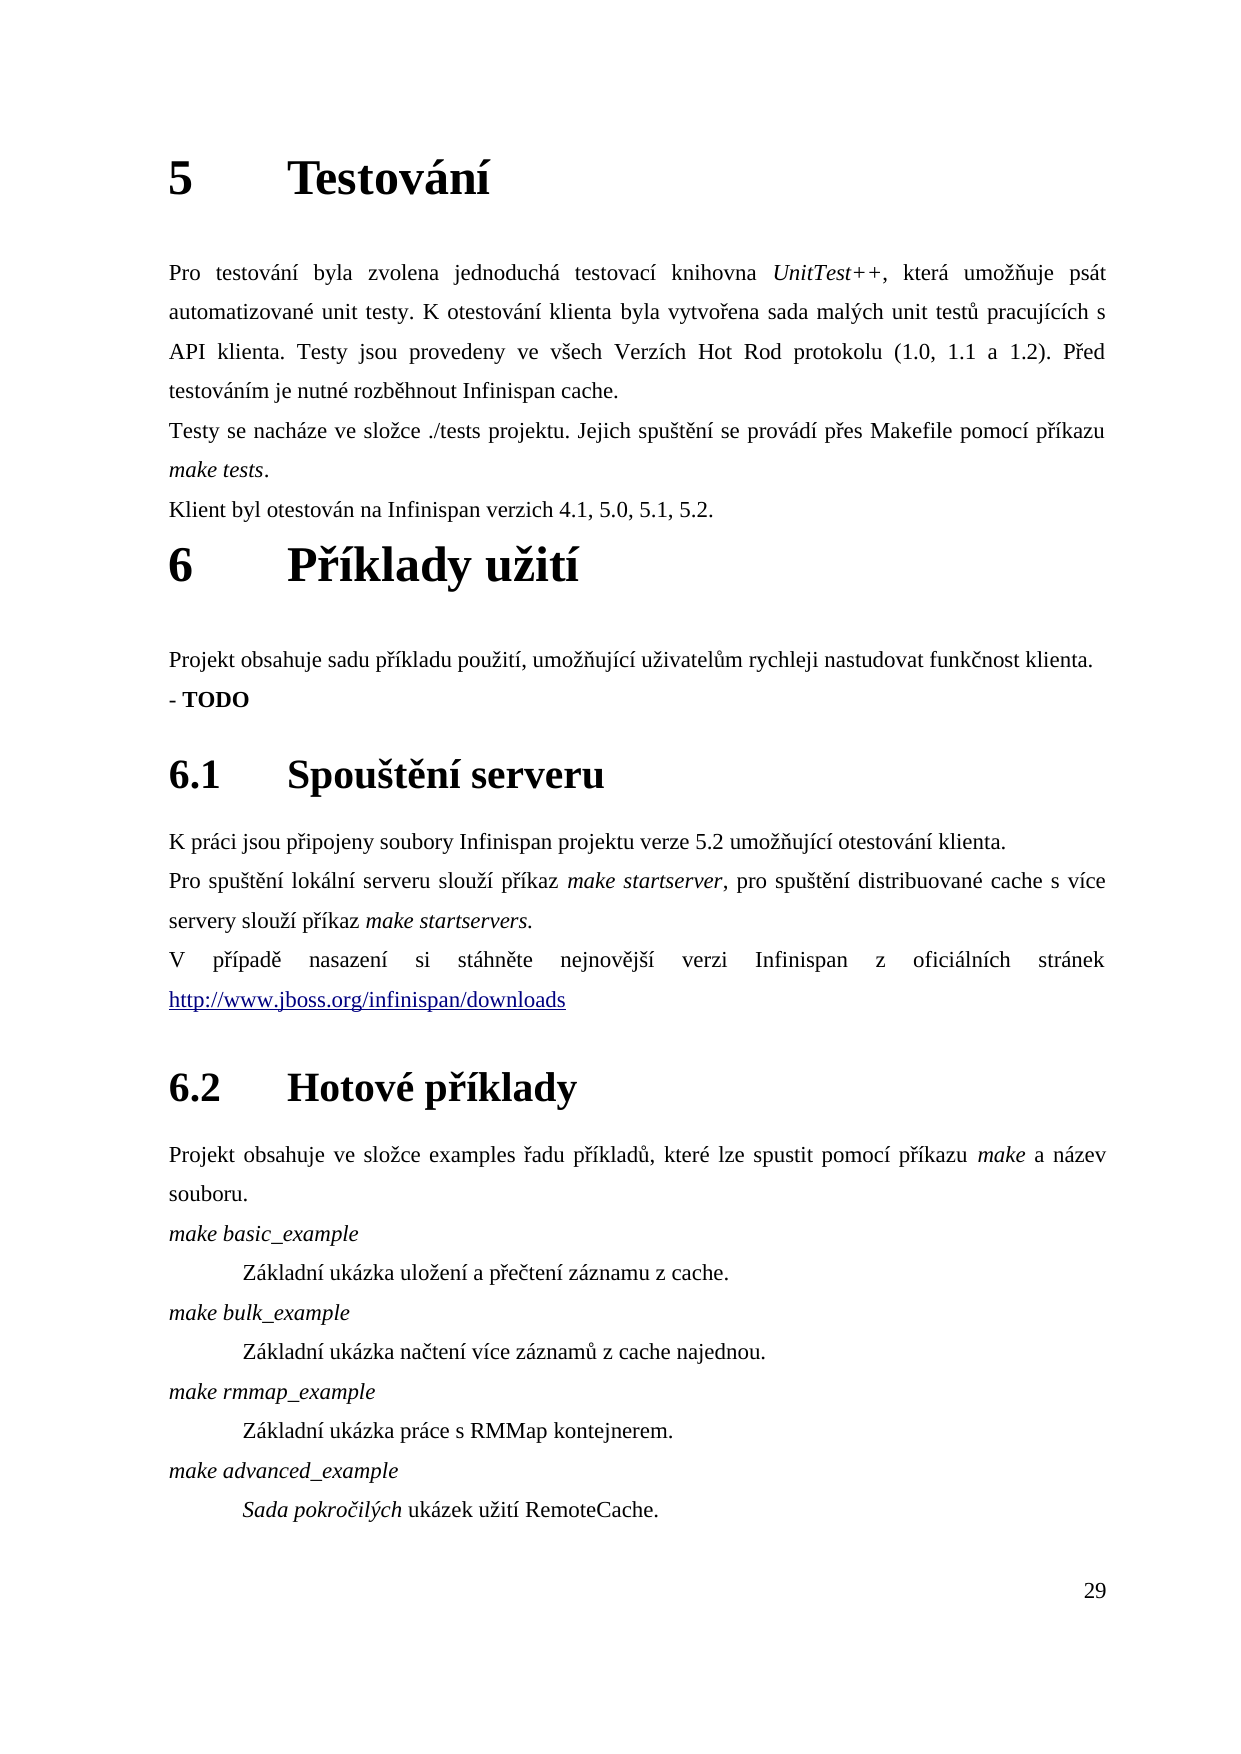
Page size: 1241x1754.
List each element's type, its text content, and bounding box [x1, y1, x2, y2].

subtitle Testování [169, 148, 1106, 205]
text Projekt obsahuje ve složce examples řadu příkladů, které lze spustit pomocí příkazu make a název souboru. [169, 1141, 1106, 1207]
text - TODO [169, 686, 1106, 712]
text make bulk_example [169, 1299, 1106, 1325]
text Sada pokročilých ukázek užití RemoteCache. [169, 1496, 1106, 1523]
text Klient byl otestován na Infinispan verzich 4.1, 5.0, 5.1, 5.2. [169, 496, 1106, 522]
text K práci jsou připojeny soubory Infinispan projektu verze 5.2 umožňující otestování klienta. [169, 828, 1106, 854]
text Základní ukázka práce s RMMap kontejnerem. [169, 1417, 1106, 1444]
text V případě nasazení si stáhněte nejnovější verzi Infinispan z oficiálních stránek http://www.jboss.org/infinispan/downloads [169, 946, 1106, 1012]
subtitle Spouštění serveru [169, 750, 1106, 798]
subtitle Příklady užití [169, 535, 1106, 593]
text Pro testování byla zvolena jednoduchá testovací knihovna UnitTest++, která umožňuje psát automatizované unit testy. K otestování klienta byla vytvořena sada malých unit testů pracujících s API klienta. Testy jsou provedeny ve všech Verzích Hot Rod protokolu (1.0, 1.1 a 1.2). Před testováním je nutné rozběhnout Infinispan cache. [169, 259, 1106, 404]
text make advanced_example [169, 1457, 1106, 1483]
text Pro spuštění lokální serveru slouží příkaz make startserver, pro spuštění distribuované cache s více servery slouží příkaz make startservers. [169, 867, 1106, 933]
text Základní ukázka načtení více záznamů z cache najednou. [169, 1338, 1106, 1365]
text Testy se nacháze ve složce ./tests projektu. Jejich spuštění se provádí přes Makefile pomocí příkazu make tests. [169, 417, 1106, 483]
text make basic_example [169, 1220, 1106, 1246]
text Projekt obsahuje sadu příkladu použití, umožňující uživatelům rychleji nastudovat funkčnost klienta. [169, 646, 1106, 673]
text Základní ukázka uložení a přečtení záznamu z cache. [169, 1259, 1106, 1286]
subtitle Hotové příklady [169, 1063, 1106, 1111]
text make rmmap_example [169, 1378, 1106, 1404]
